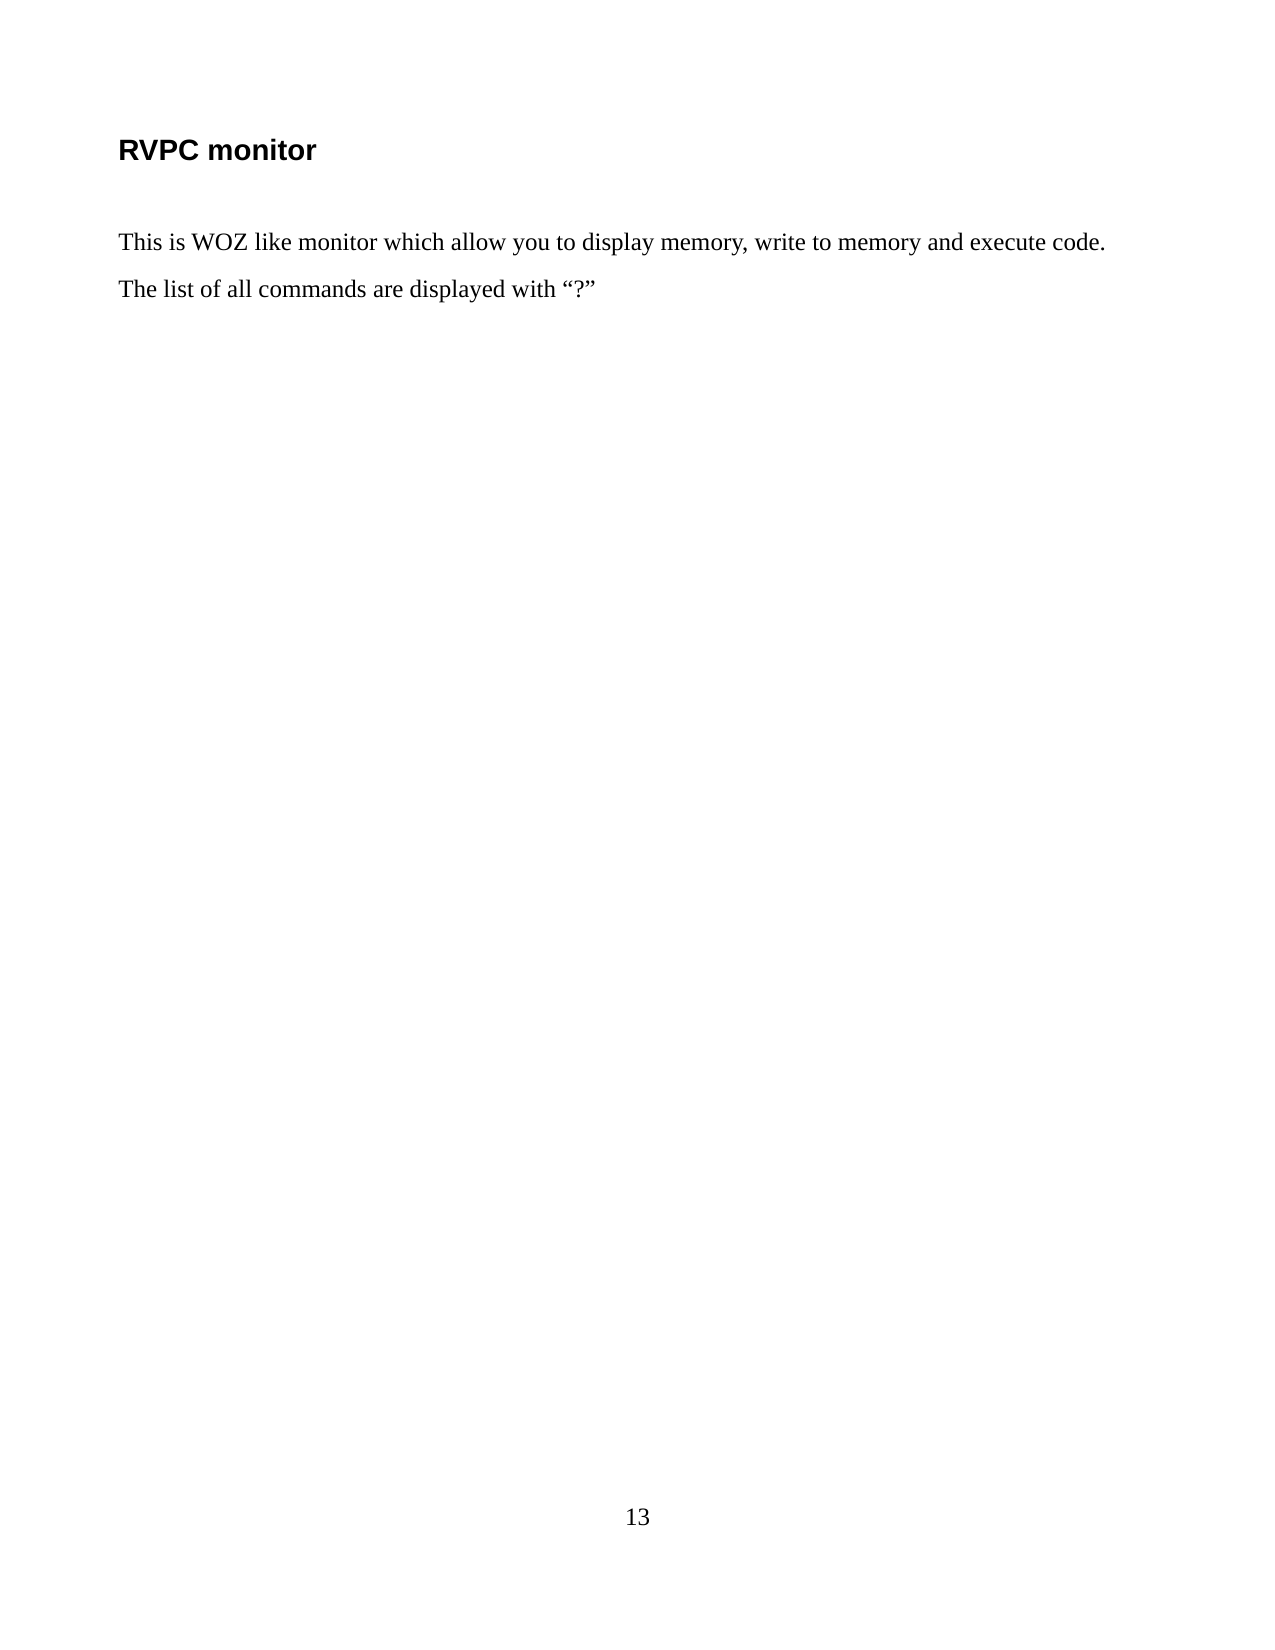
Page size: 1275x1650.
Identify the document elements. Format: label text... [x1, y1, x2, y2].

subtitle The list of all commands are displayed with “?” [118, 274, 1157, 303]
subtitle This is WOZ like monitor which allow you to display memory, write to memory and execute code. [118, 227, 1157, 255]
subtitle RVPC monitor [118, 133, 1157, 166]
